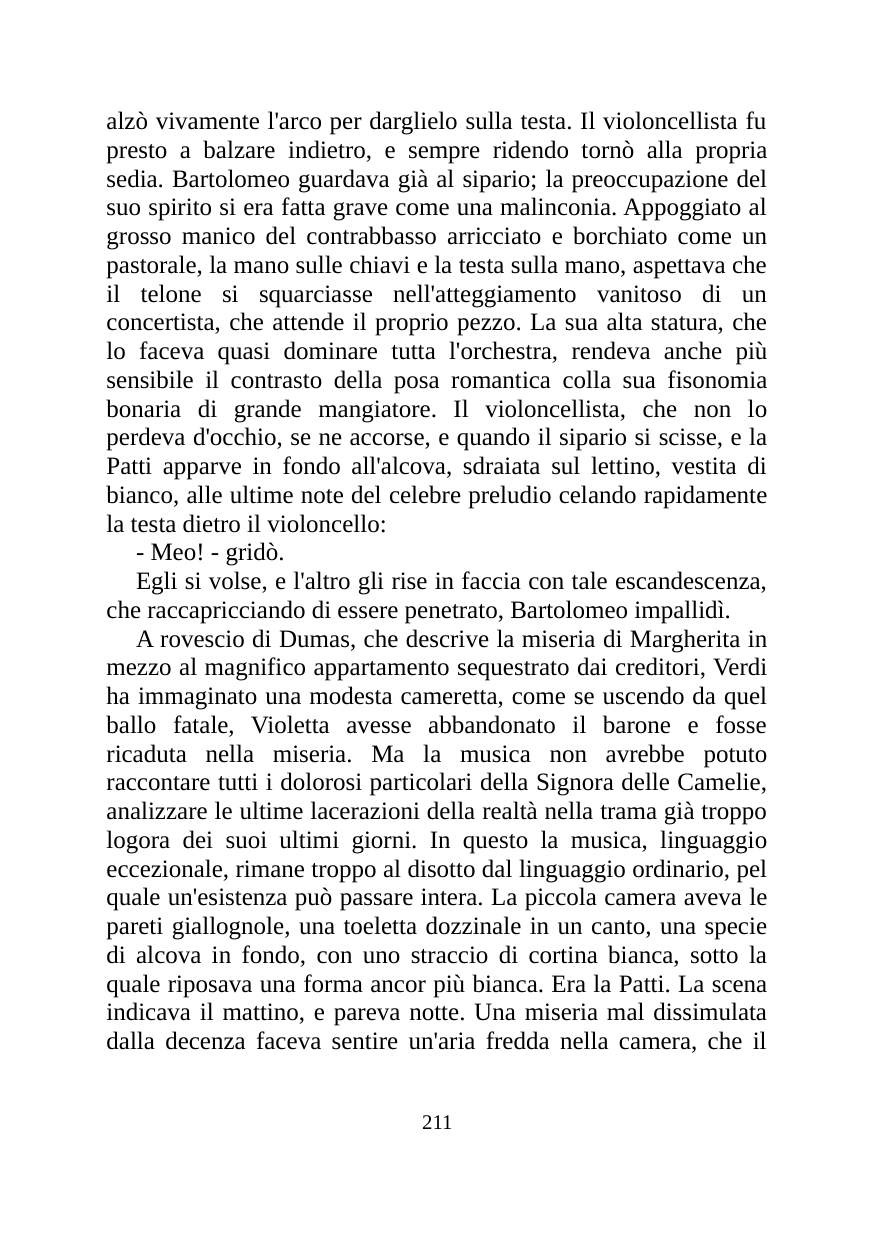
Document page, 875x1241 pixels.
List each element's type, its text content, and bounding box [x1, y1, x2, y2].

text A rovescio di Dumas, che descrive la miseria di Margherita in mezzo al magnifico appartamento sequestrato dai creditori, Verdi ha immaginato una modesta cameretta, come se uscendo da quel ballo fatale, Violetta avesse abbandonato il barone e fosse ricaduta nella miseria. Ma la musica non avrebbe potuto raccontare tutti i dolorosi particolari della Signora delle Camelie, analizzare le ultime lacerazioni della realtà nella trama già troppo logora dei suoi ultimi giorni. In questo la musica, linguaggio eccezionale, rimane troppo al disotto dal linguaggio ordinario, pel quale un'esistenza può passare intera. La piccola camera aveva le pareti giallognole, una toeletta dozzinale in un canto, una specie di alcova in fondo, con uno straccio di cortina bianca, sotto la quale riposava una forma ancor più bianca. Era la Patti. La scena indicava il mattino, e pareva notte. Una miseria mal dissimulata dalla decenza faceva sentire un'aria fredda nella camera, che il [106, 624, 768, 1055]
text Egli si volse, e l'altro gli rise in faccia con tale escandescenza, che raccapricciando di essere penetrato, Bartolomeo impallidì. [106, 566, 768, 624]
text alzò vivamente l'arco per darglielo sulla testa. Il violoncellista fu presto a balzare indietro, e sempre ridendo tornò alla propria sedia. Bartolomeo guardava già al sipario; la preoccupazione del suo spirito si era fatta grave come una malinconia. Appoggiato al grosso manico del contrabbasso arricciato e borchiato come un pastorale, la mano sulle chiavi e la testa sulla mano, aspettava che il telone si squarciasse nell'atteggiamento vanitoso di un concertista, che attende il proprio pezzo. La sua alta statura, che lo faceva quasi dominare tutta l'orchestra, rendeva anche più sensibile il contrasto della posa romantica colla sua fisonomia bonaria di grande mangiatore. Il violoncellista, che non lo perdeva d'occhio, se ne accorse, e quando il sipario si scisse, e la Patti apparve in fondo all'alcova, sdraiata sul lettino, vestita di bianco, alle ultime note del celebre preludio celando rapidamente la testa dietro il violoncello: [106, 106, 768, 537]
text - Meo! - gridò. [106, 537, 768, 566]
